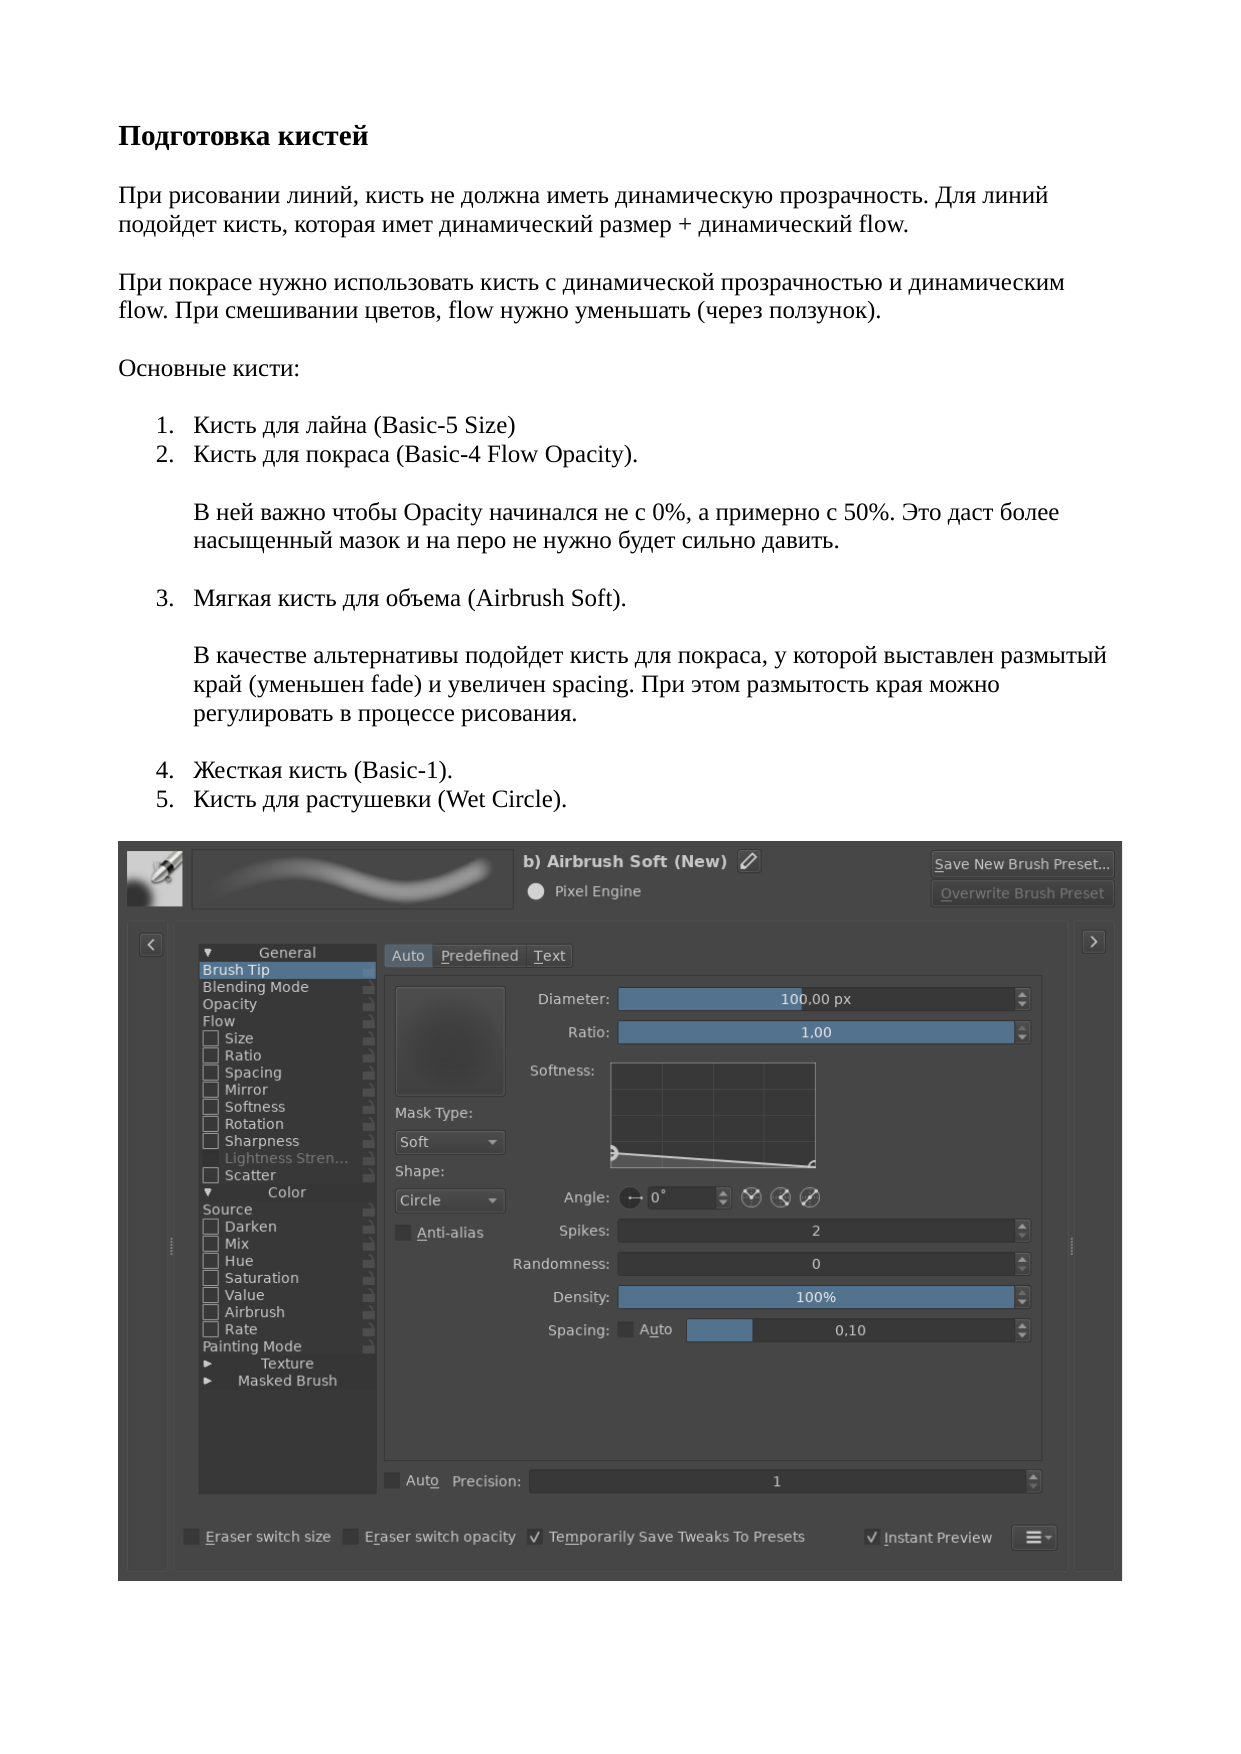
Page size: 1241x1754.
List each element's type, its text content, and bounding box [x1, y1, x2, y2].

list Жесткая кисть (Basic-1). [156, 755, 1122, 784]
list Мягкая кисть для объема (Airbrush Soft). [156, 583, 1122, 612]
text При рисовании линий, кисть не должна иметь динамическую прозрачность. Для линий подойдет кисть, которая имет динамический размер + динамический flow. [118, 180, 1122, 238]
list Кисть для растушевки (Wet Circle). [156, 784, 1122, 813]
text Подготовка кистей [118, 118, 1122, 152]
list Кисть для лайна (Basic-5 Size) [156, 410, 1122, 439]
text При покрасе нужно использовать кисть с динамической прозрачностью и динамическим flow. При смешивании цветов, flow нужно уменьшать (через ползунок). [118, 267, 1122, 324]
list В ней важно чтобы Opacity начинался не с 0%, а примерно с 50%. Это даст более насыщенный мазок и на перо не нужно будет сильно давить. [156, 497, 1122, 554]
list Кисть для покраса (Basic-4 Flow Opacity). [156, 439, 1122, 468]
text Основные кисти: [118, 353, 1122, 382]
picture [118, 841, 1123, 1581]
list В качестве альтернативы подойдет кисть для покраса, у которой выставлен размытый край (уменьшен fade) и увеличен spacing. При этом размытость края можно регулировать в процессе рисования. [156, 640, 1122, 727]
